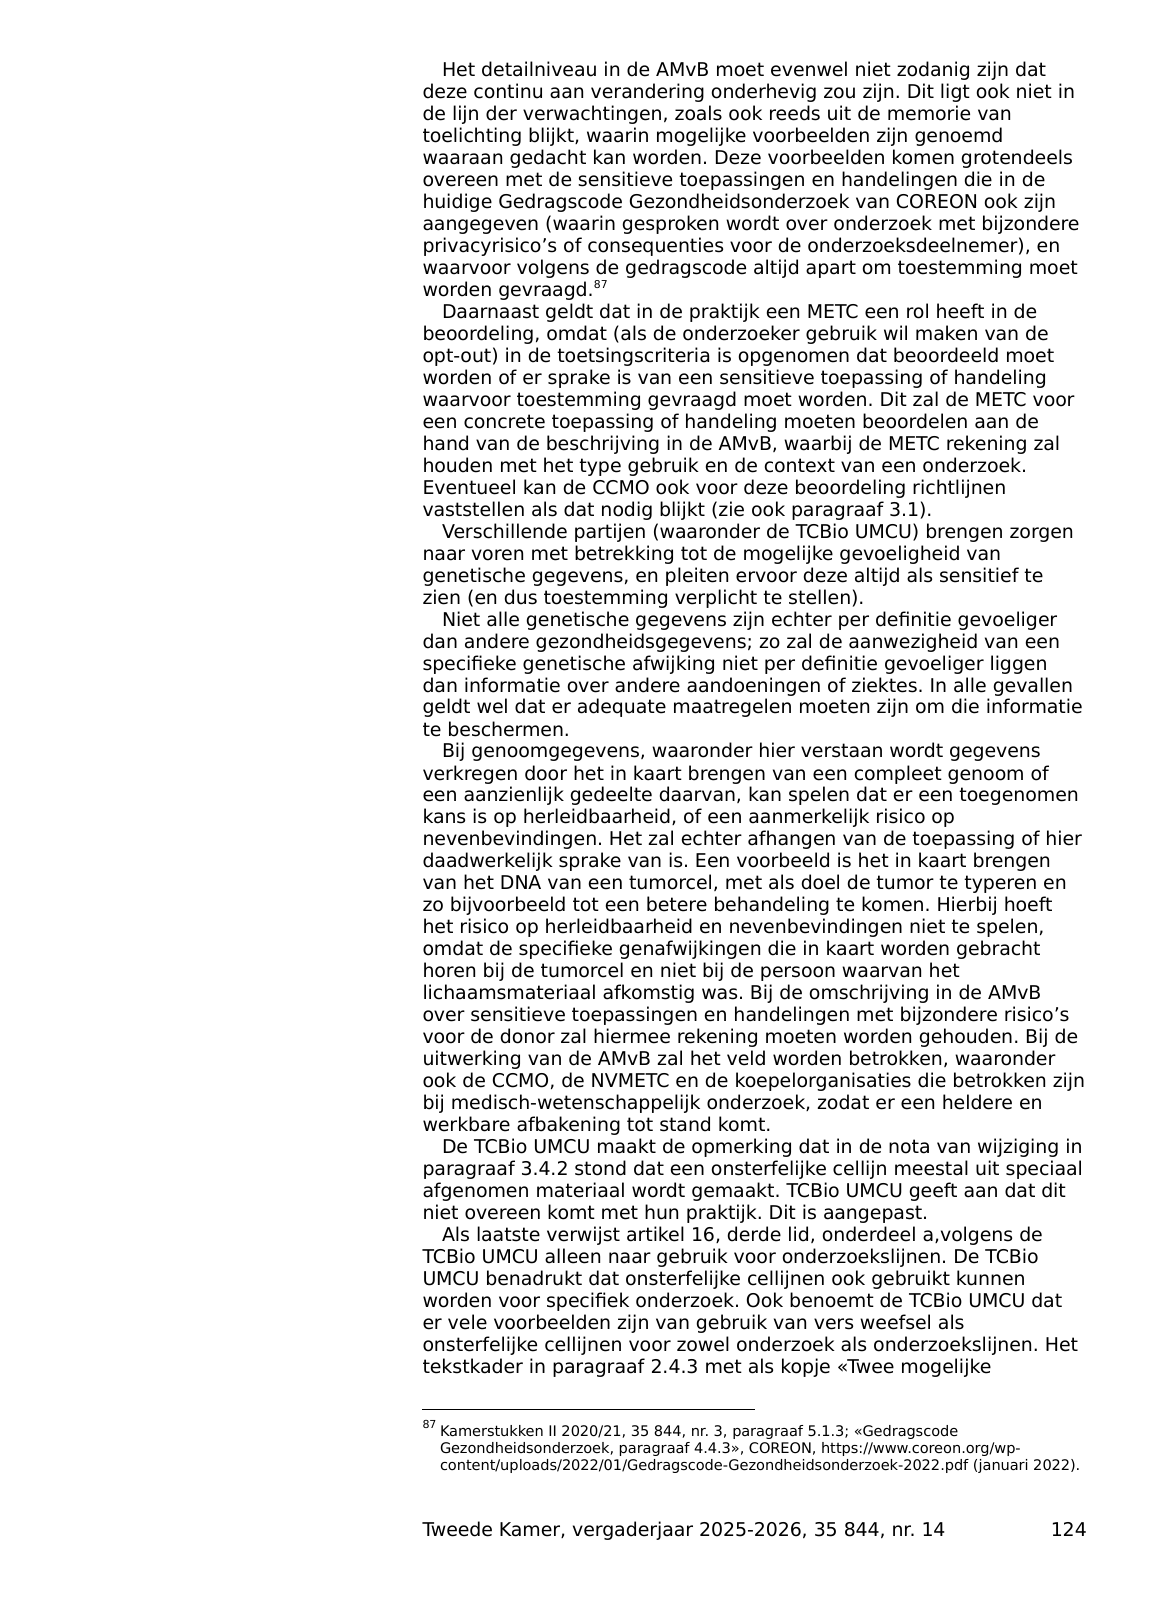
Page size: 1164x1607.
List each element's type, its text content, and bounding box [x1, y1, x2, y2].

text Kamerstukken II 2020/21, 35 844, nr. 3, paragraaf 5.1.3; «Gedragscode Gezondheidsonderzoek, paragraaf 4.4.3», COREON, https://www.coreon.org/wp-content/uploads/2022/01/Gedragscode-Gezondheidsonderzoek-2022.pdf (januari 2022). [422, 1418, 1087, 1474]
text Het detailniveau in de AMvB moet evenwel niet zodanig zijn dat deze continu aan verandering onderhevig zou zijn. Dit ligt ook niet in de lijn der verwachtingen, zoals ook reeds uit de memorie van toelichting blijkt, waarin mogelijke voorbeelden zijn genoemd waaraan gedacht kan worden. Deze voorbeelden komen grotendeels overeen met de sensitieve toepassingen en handelingen die in de huidige Gedragscode Gezondheidsonderzoek van COREON ook zijn aangegeven (waarin gesproken wordt over onderzoek met bijzondere privacyrisico’s of consequenties voor de onderzoeksdeelnemer), en waarvoor volgens de gedragscode altijd apart om toestemming moet worden gevraagd. [422, 59, 1087, 301]
text Daarnaast geldt dat in de praktijk een METC een rol heeft in de beoordeling, omdat (als de onderzoeker gebruik wil maken van de opt-out) in de toetsingscriteria is opgenomen dat beoordeeld moet worden of er sprake is van een sensitieve toepassing of handeling waarvoor toestemming gevraagd moet worden. Dit zal de METC voor een concrete toepassing of handeling moeten beoordelen aan de hand van de beschrijving in de AMvB, waarbij de METC rekening zal houden met het type gebruik en de context van een onderzoek. Eventueel kan de CCMO ook voor deze beoordeling richtlijnen vaststellen als dat nodig blijkt (zie ook paragraaf 3.1). [422, 301, 1087, 521]
text Als laatste verwijst artikel 16, derde lid, onderdeel a,volgens de TCBio UMCU alleen naar gebruik voor onderzoekslijnen. De TCBio UMCU benadrukt dat onsterfelijke cellijnen ook gebruikt kunnen worden voor specifiek onderzoek. Ook benoemt de TCBio UMCU dat er vele voorbeelden zijn van gebruik van vers weefsel als onsterfelijke cellijnen voor zowel onderzoek als onderzoekslijnen. Het tekstkader in paragraaf 2.4.3 met als kopje «Twee mogelijke [422, 1224, 1087, 1378]
text Niet alle genetische gegevens zijn echter per definitie gevoeliger dan andere gezondheidsgegevens; zo zal de aanwezigheid van een specifieke genetische afwijking niet per definitie gevoeliger liggen dan informatie over andere aandoeningen of ziektes. In alle gevallen geldt wel dat er adequate maatregelen moeten zijn om die informatie te beschermen. [422, 608, 1087, 740]
text De TCBio UMCU maakt de opmerking dat in de nota van wijziging in paragraaf 3.4.2 stond dat een onsterfelijke cellijn meestal uit speciaal afgenomen materiaal wordt gemaakt. TCBio UMCU geeft aan dat dit niet overeen komt met hun praktijk. Dit is aangepast. [422, 1136, 1087, 1224]
text Bij genoomgegevens, waaronder hier verstaan wordt gegevens verkregen door het in kaart brengen van een compleet genoom of een aanzienlijk gedeelte daarvan, kan spelen dat er een toegenomen kans is op herleidbaarheid, of een aanmerkelijk risico op nevenbevindingen. Het zal echter afhangen van de toepassing of hier daadwerkelijk sprake van is. Een voorbeeld is het in kaart brengen van het DNA van een tumorcel, met als doel de tumor te typeren en zo bijvoorbeeld tot een betere behandeling te komen. Hierbij hoeft het risico op herleidbaarheid en nevenbevindingen niet te spelen, omdat de specifieke genafwijkingen die in kaart worden gebracht horen bij de tumorcel en niet bij de persoon waarvan het lichaamsmateriaal afkomstig was. Bij de omschrijving in de AMvB over sensitieve toepassingen en handelingen met bijzondere risico’s voor de donor zal hiermee rekening moeten worden gehouden. Bij de uitwerking van de AMvB zal het veld worden betrokken, waaronder ook de CCMO, de NVMETC en de koepelorganisaties die betrokken zijn bij medisch-wetenschappelijk onderzoek, zodat er een heldere en werkbare afbakening tot stand komt. [422, 740, 1087, 1136]
text Verschillende partijen (waaronder de TCBio UMCU) brengen zorgen naar voren met betrekking tot de mogelijke gevoeligheid van genetische gegevens, en pleiten ervoor deze altijd als sensitief te zien (en dus toestemming verplicht te stellen). [422, 521, 1087, 608]
